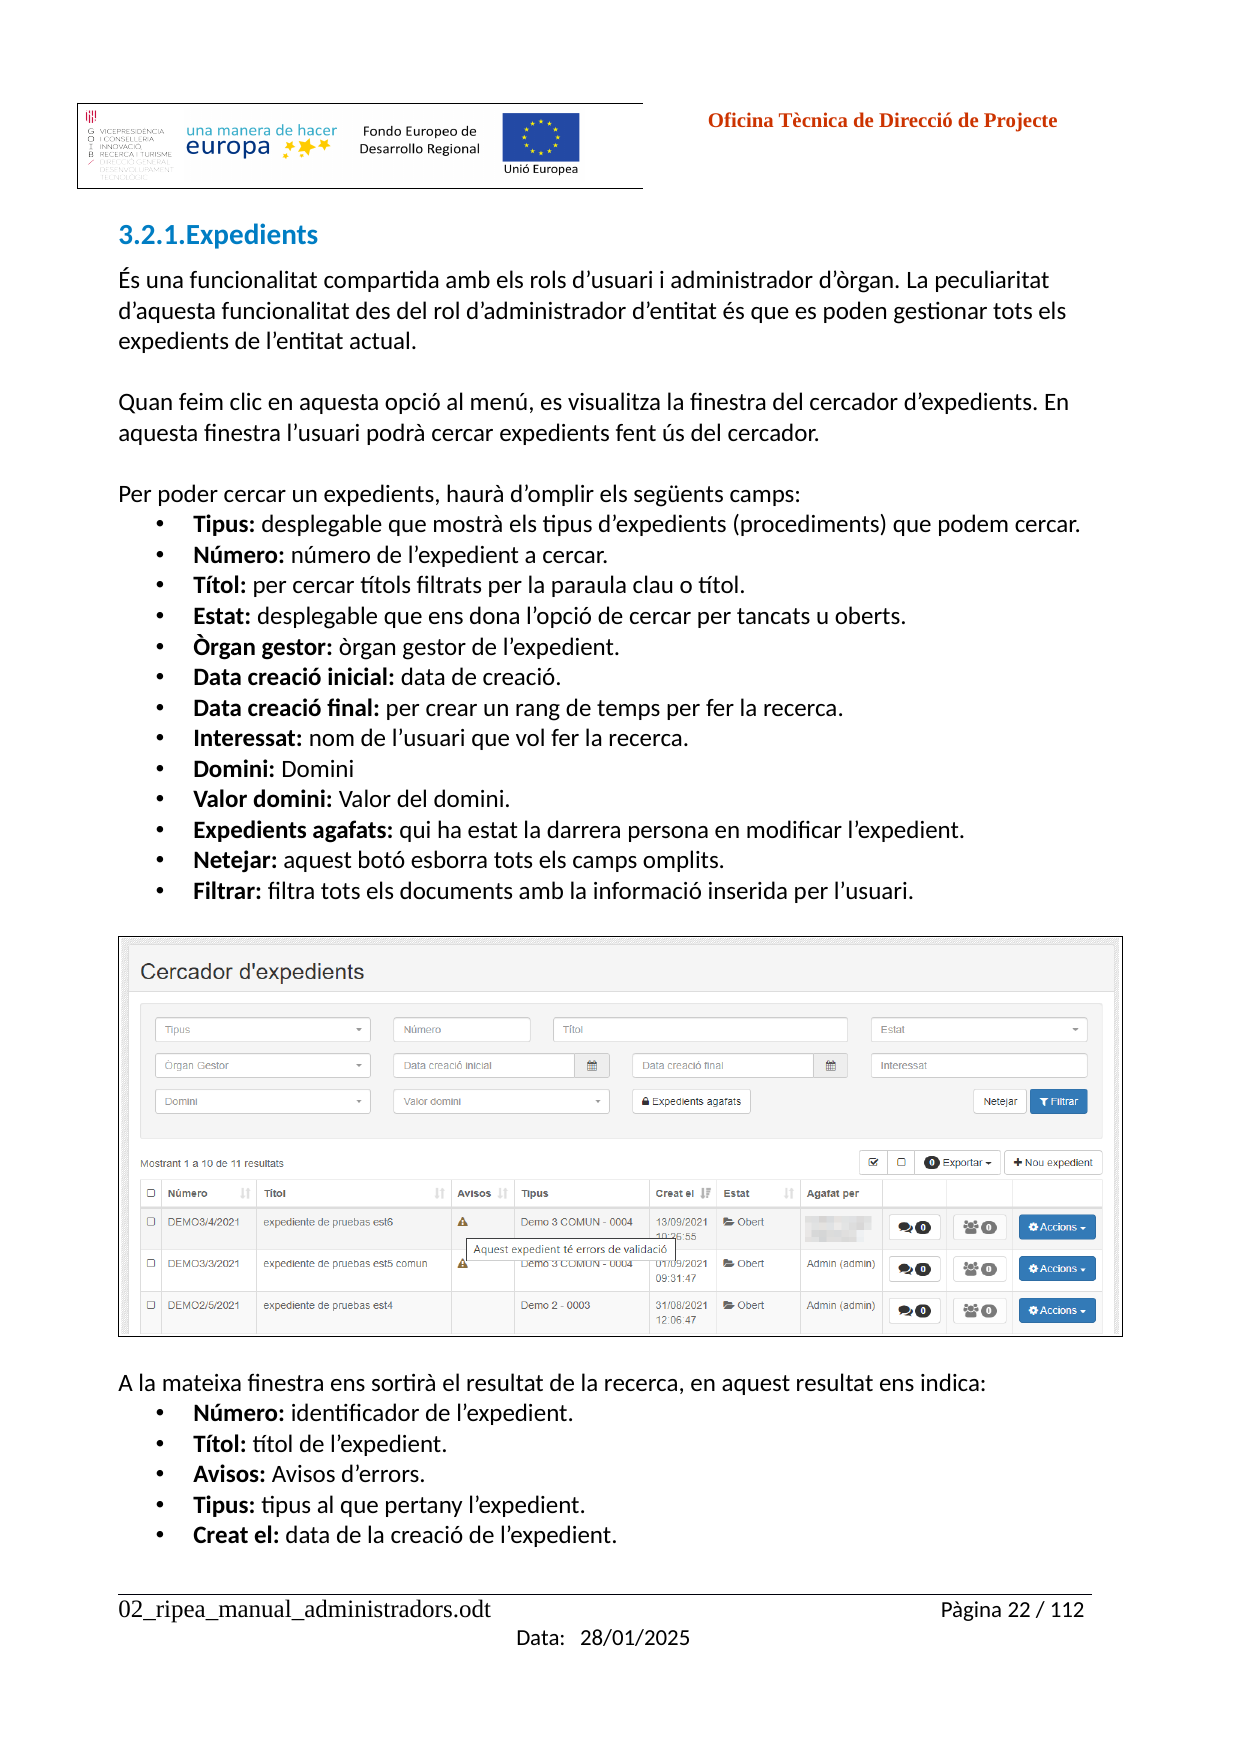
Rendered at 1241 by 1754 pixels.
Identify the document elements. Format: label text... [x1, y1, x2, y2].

list Creat el: data de la creació de l’expedient. [156, 1520, 1122, 1550]
list Netejar: aquest botó esborra tots els camps omplits. [156, 844, 1122, 875]
picture [82, 108, 178, 182]
list Avisos: Avisos d’errors. [156, 1459, 1122, 1489]
text Per poder cercar un expedients, haurà d’omplir els següents camps: [118, 478, 1122, 509]
list Domini: Domini [156, 753, 1122, 783]
subtitle 3.2.1.Expedients [118, 216, 1122, 252]
text És una funcionalitat compartida amb els rols d’usuari i administrador d’òrgan. La peculiaritat d’aquesta funcionalitat des del rol d’administrador d’entitat és que es poden gestionar tots els expedients de l’entitat actual. [118, 264, 1122, 356]
list Número: número de l’expedient a cercar. [156, 539, 1122, 570]
list Òrgan gestor: òrgan gestor de l’expedient. [156, 631, 1122, 661]
list Tipus: tipus al que pertany l’expedient. [156, 1489, 1122, 1520]
list Interessat: nom de l’usuari que vol fer la recerca. [156, 722, 1122, 753]
text A la mateixa finestra ens sortirà el resultat de la recerca, en aquest resultat ens indica: [118, 1367, 1122, 1398]
list Valor domini: Valor del domini. [156, 783, 1122, 814]
picture [184, 108, 585, 182]
list Número: identificador de l’expedient. [156, 1398, 1122, 1428]
list Estat: desplegable que ens dona l’opció de cercar per tancats u oberts. [156, 600, 1122, 631]
list Títol: per cercar títols filtrats per la paraula clau o títol. [156, 570, 1122, 600]
list Títol: títol de l’expedient. [156, 1428, 1122, 1459]
text Quan feim clic en aquesta opció al menú, es visualitza la finestra del cercador d’expedients. En aquesta finestra l’usuari podrà cercar expedients fent ús del cercador. [118, 387, 1122, 448]
list Filtrar: filtra tots els documents amb la informació inserida per l’usuari. [156, 875, 1122, 905]
list Tipus: desplegable que mostrà els tipus d’expedients (procediments) que podem cercar. [156, 509, 1122, 539]
picture [121, 938, 1119, 1334]
list Data creació inicial: data de creació. [156, 661, 1122, 692]
list Data creació final: per crear un rang de temps per fer la recerca. [156, 692, 1122, 722]
list Expedients agafats: qui ha estat la darrera persona en modificar l’expedient. [156, 814, 1122, 844]
